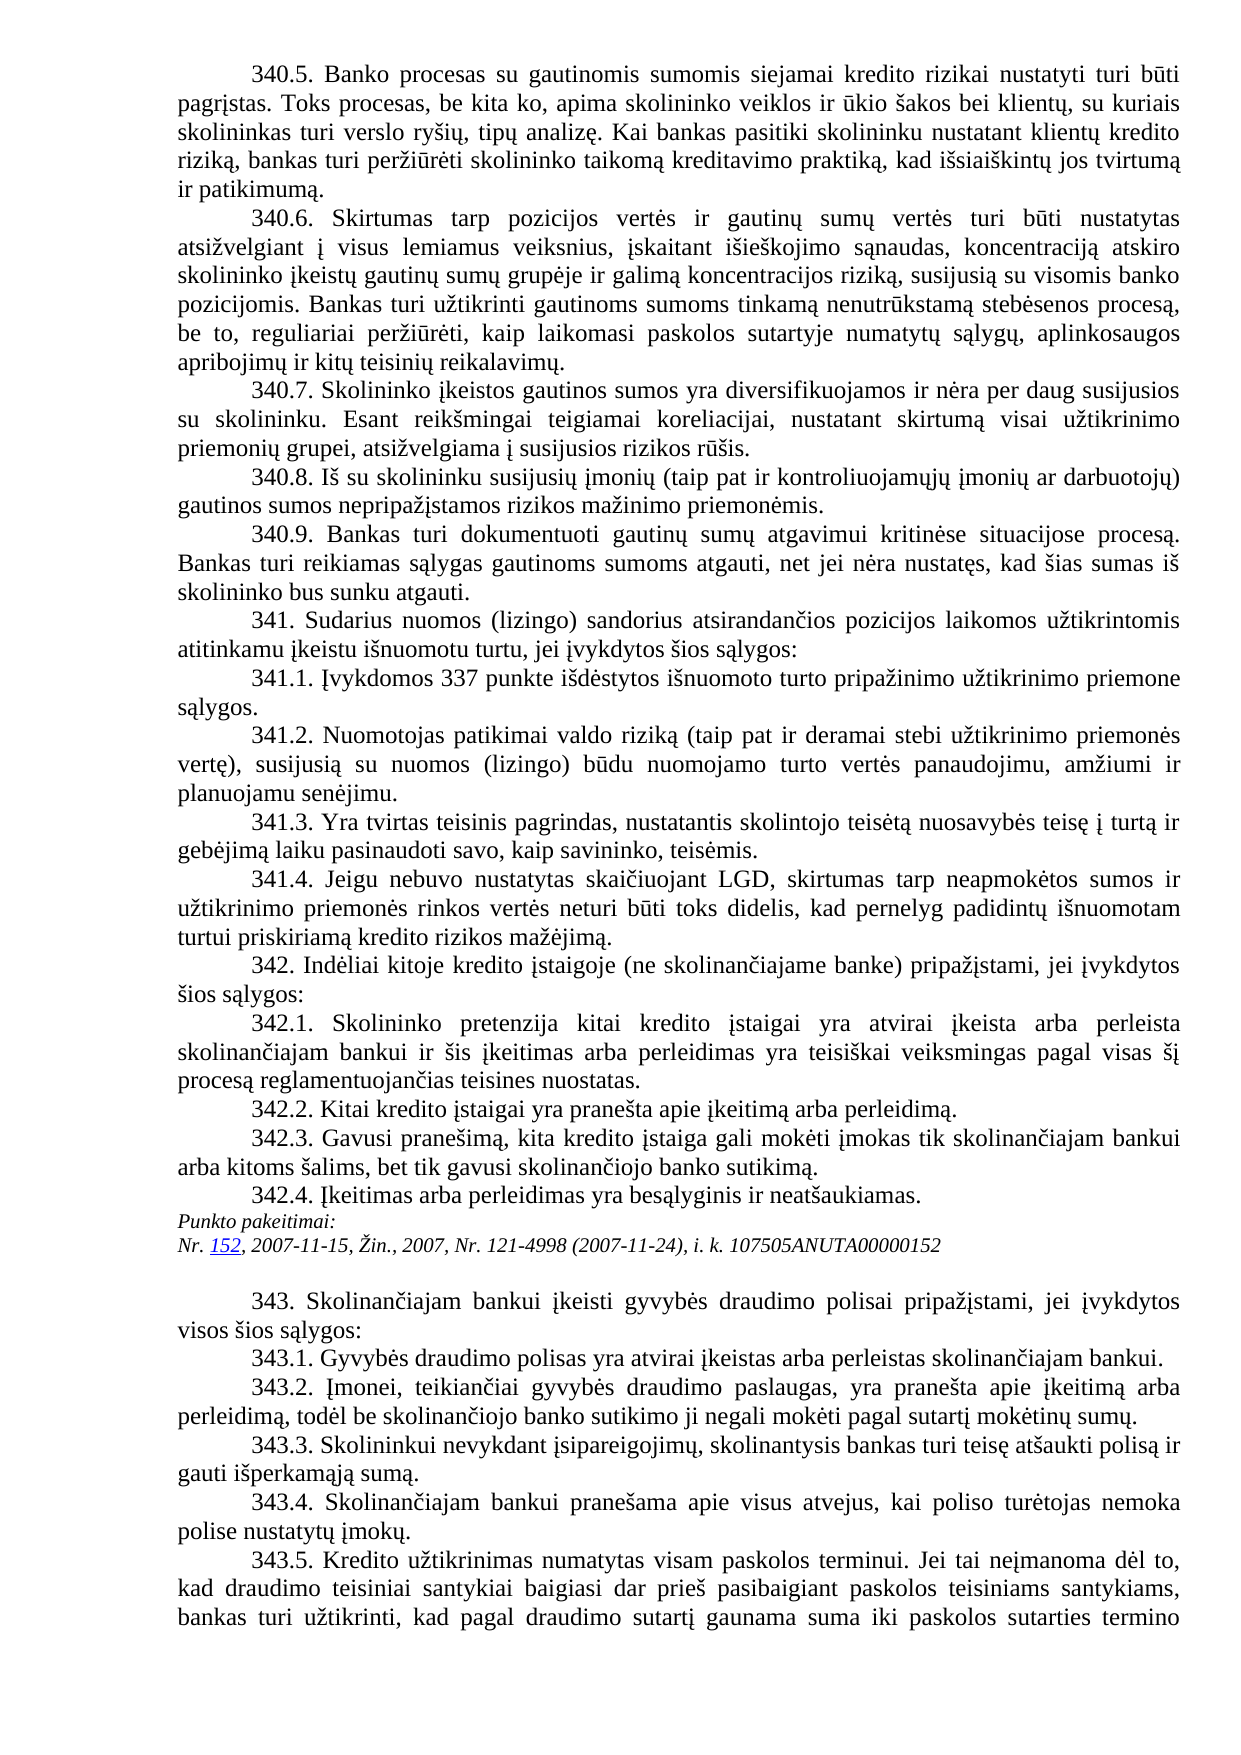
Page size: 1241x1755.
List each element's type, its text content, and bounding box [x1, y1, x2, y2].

text 340.7. Skolininko įkeistos gautinos sumos yra diversifikuojamos ir nėra per daug susijusios su skolininku. Esant reikšmingai teigiamai koreliacijai, nustatant skirtumą visai užtikrinimo priemonių grupei, atsižvelgiama į susijusios rizikos rūšis. [177, 375, 1181, 462]
text 342.1. Skolininko pretenzija kitai kredito įstaigai yra atvirai įkeista arba perleista skolinančiajam bankui ir šis įkeitimas arba perleidimas yra teisiškai veiksmingas pagal visas šį procesą reglamentuojančias teisines nuostatas. [177, 1008, 1181, 1094]
text 341.2. Nuomotojas patikimai valdo riziką (taip pat ir deramai stebi užtikrinimo priemonės vertę), susijusią su nuomos (lizingo) būdu nuomojamo turto vertės panaudojimu, amžiumi ir planuojamu senėjimu. [177, 720, 1181, 807]
text 341.3. Yra tvirtas teisinis pagrindas, nustatantis skolintojo teisėtą nuosavybės teisę į turtą ir gebėjimą laiku pasinaudoti savo, kaip savininko, teisėmis. [177, 807, 1181, 864]
text 342.3. Gavusi pranešimą, kita kredito įstaiga gali mokėti įmokas tik skolinančiajam bankui arba kitoms šalims, bet tik gavusi skolinančiojo banko sutikimą. [177, 1123, 1181, 1180]
text 343.3. Skolininkui nevykdant įsipareigojimų, skolinantysis bankas turi teisę atšaukti polisą ir gauti išperkamąją sumą. [177, 1430, 1181, 1487]
text 340.8. Iš su skolininku susijusių įmonių (taip pat ir kontroliuojamųjų įmonių ar darbuotojų) gautinos sumos nepripažįstamos rizikos mažinimo priemonėmis. [177, 462, 1181, 519]
text 341. Sudarius nuomos (lizingo) sandorius atsirandančios pozicijos laikomos užtikrintomis atitinkamu įkeistu išnuomotu turtu, jei įvykdytos šios sąlygos: [177, 605, 1181, 663]
text 343.5. Kredito užtikrinimas numatytas visam paskolos terminui. Jei tai neįmanoma dėl to, kad draudimo teisiniai santykiai baigiasi dar prieš pasibaigiant paskolos teisiniams santykiams, bankas turi užtikrinti, kad pagal draudimo sutartį gaunama suma iki paskolos sutarties termino [177, 1545, 1181, 1631]
text 342. Indėliai kitoje kredito įstaigoje (ne skolinančiajame banke) pripažįstami, jei įvykdytos šios sąlygos: [177, 950, 1181, 1008]
text 340.9. Bankas turi dokumentuoti gautinų sumų atgavimui kritinėse situacijose procesą. Bankas turi reikiamas sąlygas gautinoms sumoms atgauti, net jei nėra nustatęs, kad šias sumas iš skolininko bus sunku atgauti. [177, 519, 1181, 605]
text 343.2. Įmonei, teikiančiai gyvybės draudimo paslaugas, yra pranešta apie įkeitimą arba perleidimą, todėl be skolinančiojo banko sutikimo ji negali mokėti pagal sutartį mokėtinų sumų. [177, 1372, 1181, 1430]
text 342.2. Kitai kredito įstaigai yra pranešta apie įkeitimą arba perleidimą. [177, 1094, 1181, 1123]
text 342.4. Įkeitimas arba perleidimas yra besąlyginis ir neatšaukiamas. [177, 1180, 1181, 1209]
text 343.4. Skolinančiajam bankui pranešama apie visus atvejus, kai poliso turėtojas nemoka polise nustatytų įmokų. [177, 1487, 1181, 1545]
text 340.6. Skirtumas tarp pozicijos vertės ir gautinų sumų vertės turi būti nustatytas atsižvelgiant į visus lemiamus veiksnius, įskaitant išieškojimo sąnaudas, koncentraciją atskiro skolininko įkeistų gautinų sumų grupėje ir galimą koncentracijos riziką, susijusią su visomis banko pozicijomis. Bankas turi užtikrinti gautinoms sumoms tinkamą nenutrūkstamą stebėsenos procesą, be to, reguliariai peržiūrėti, kaip laikomasi paskolos sutartyje numatytų sąlygų, aplinkosaugos apribojimų ir kitų teisinių reikalavimų. [177, 203, 1181, 375]
text 341.4. Jeigu nebuvo nustatytas skaičiuojant LGD, skirtumas tarp neapmokėtos sumos ir užtikrinimo priemonės rinkos vertės neturi būti toks didelis, kad pernelyg padidintų išnuomotam turtui priskiriamą kredito rizikos mažėjimą. [177, 864, 1181, 950]
text 340.5. Banko procesas su gautinomis sumomis siejamai kredito rizikai nustatyti turi būti pagrįstas. Toks procesas, be kita ko, apima skolininko veiklos ir ūkio šakos bei klientų, su kuriais skolininkas turi verslo ryšių, tipų analizę. Kai bankas pasitiki skolininku nustatant klientų kredito riziką, bankas turi peržiūrėti skolininko taikomą kreditavimo praktiką, kad išsiaiškintų jos tvirtumą ir patikimumą. [177, 59, 1181, 203]
text 343.1. Gyvybės draudimo polisas yra atvirai įkeistas arba perleistas skolinančiajam bankui. [177, 1343, 1181, 1372]
text 341.1. Įvykdomos 337 punkte išdėstytos išnuomoto turto pripažinimo užtikrinimo priemone sąlygos. [177, 663, 1181, 720]
text Punkto pakeitimai: [177, 1209, 1181, 1233]
text Nr. 152, 2007-11-15, Žin., 2007, Nr. 121-4998 (2007-11-24), i. k. 107505ANUTA00000152 [177, 1233, 1181, 1257]
text 343. Skolinančiajam bankui įkeisti gyvybės draudimo polisai pripažįstami, jei įvykdytos visos šios sąlygos: [177, 1286, 1181, 1343]
